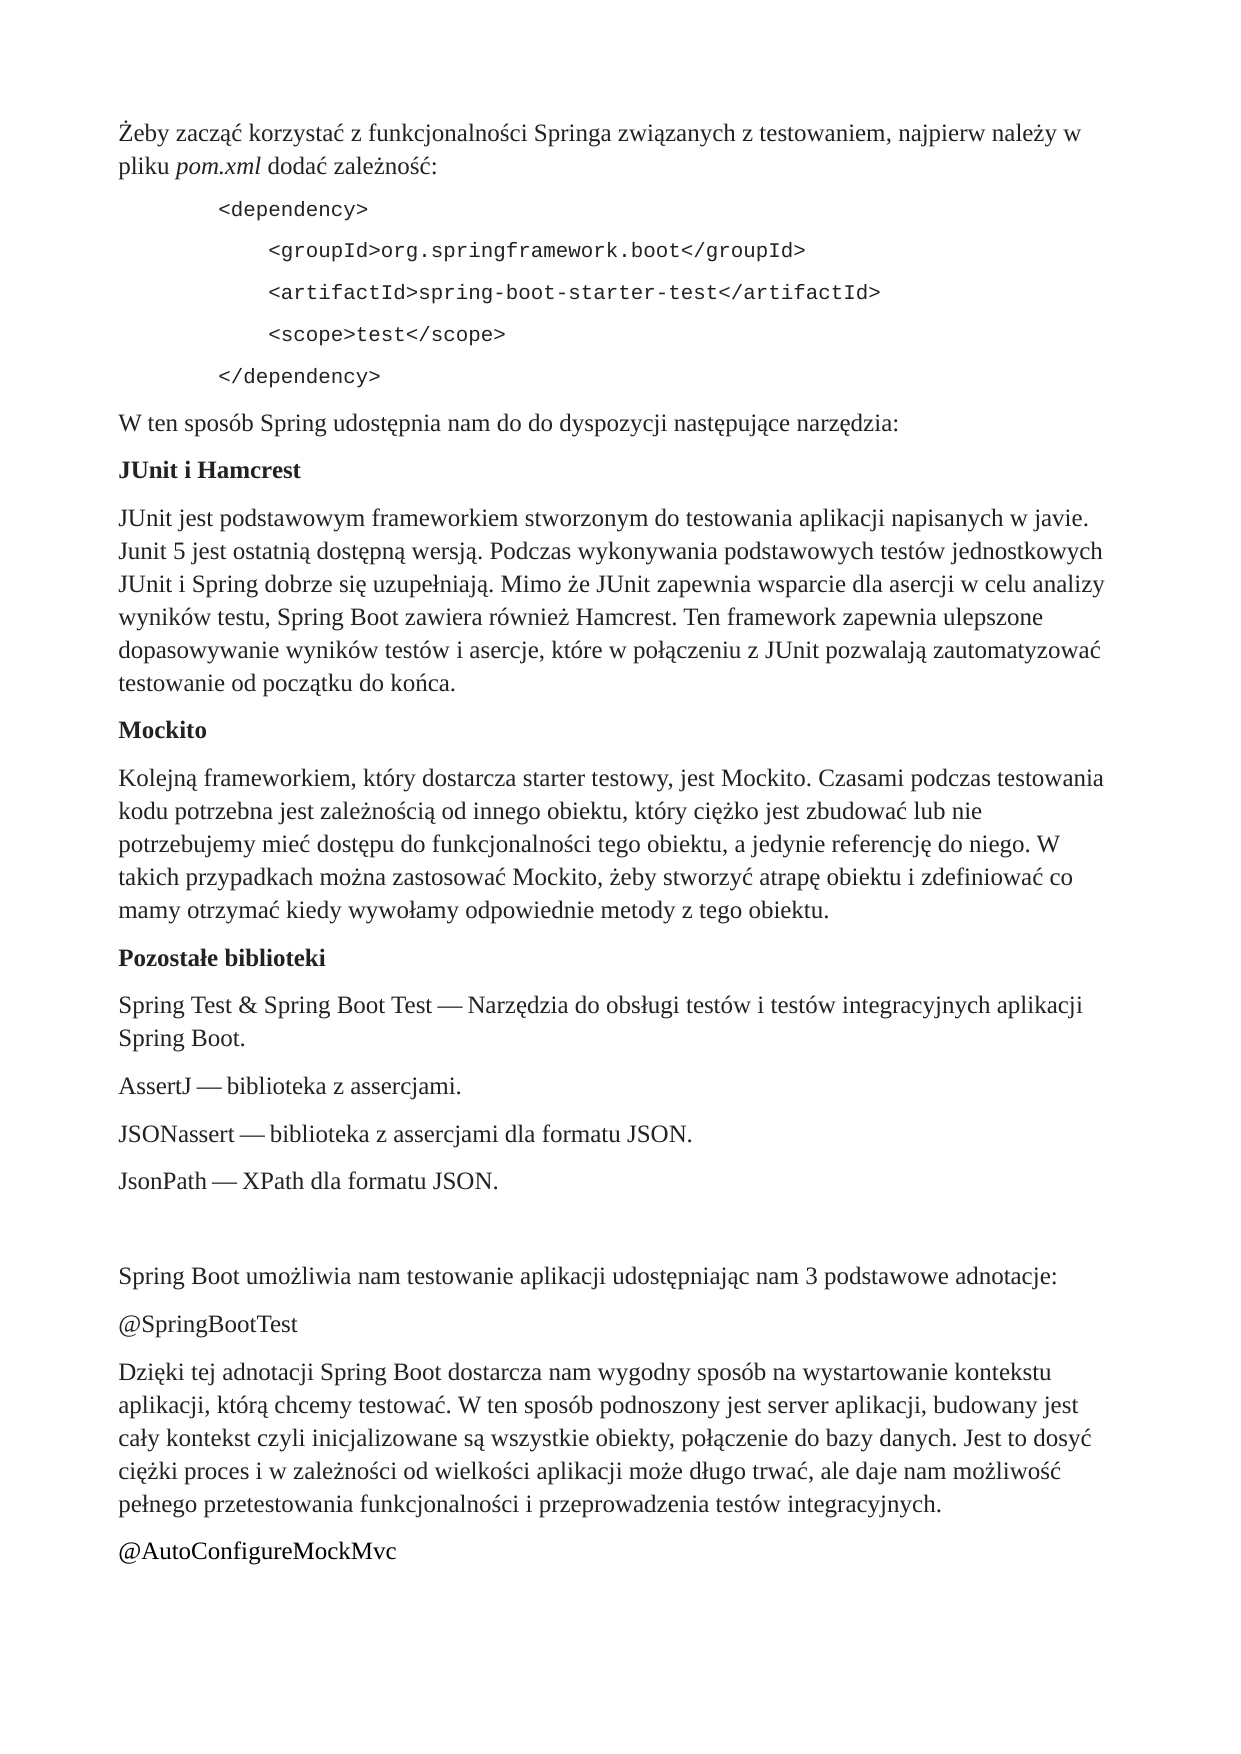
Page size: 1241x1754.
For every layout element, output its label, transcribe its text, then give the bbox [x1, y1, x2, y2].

text <artifactId>spring-boot-starter-test</artifactId> [118, 282, 1122, 306]
text W ten sposób Spring udostępnia nam do do dyspozycji następujące narzędzia: [118, 408, 1122, 436]
text Dzięki tej adnotacji Spring Boot dostarcza nam wygodny sposób na wystartowanie kontekstu aplikacji, którą chcemy testować. W ten sposób podnoszony jest server aplikacji, budowany jest cały kontekst czyli inicjalizowane są wszystkie obiekty, połączenie do bazy danych. Jest to dosyć ciężki proces i w zależności od wielkości aplikacji może długo trwać, ale daje nam możliwość pełnego przetestowania funkcjonalności i przeprowadzenia testów integracyjnych. [118, 1357, 1122, 1517]
text <scope>test</scope> [118, 324, 1122, 348]
text @SpringBootTest [118, 1309, 1122, 1338]
text JUnit i Hamcrest [118, 455, 1122, 484]
text JSONassert — biblioteka z assercjami dla formatu JSON. [118, 1119, 1122, 1147]
text Żeby zacząć korzystać z funkcjonalności Springa związanych z testowaniem, najpierw należy w pliku pom.xml dodać zależność: [118, 118, 1122, 180]
text @AutoConfigureMockMvc [118, 1536, 1122, 1565]
text Spring Boot umożliwia nam testowanie aplikacji udostępniając nam 3 podstawowe adnotacje: [118, 1261, 1122, 1290]
text <dependency> [118, 199, 1122, 222]
text Kolejną frameworkiem, który dostarcza starter testowy, jest Mockito. Czasami podczas testowania kodu potrzebna jest zależnością od innego obiektu, który ciężko jest zbudować lub nie potrzebujemy mieć dostępu do funkcjonalności tego obiektu, a jedynie referencję do niego. W takich przypadkach można zastosować Mockito, żeby stworzyć atrapę obiektu i zdefiniować co mamy otrzymać kiedy wywołamy odpowiednie metody z tego obiektu. [118, 763, 1122, 924]
text <groupId>org.springframework.boot</groupId> [118, 241, 1122, 264]
text Mockito [118, 716, 1122, 744]
text AssertJ — biblioteka z assercjami. [118, 1071, 1122, 1100]
text JsonPath — XPath dla formatu JSON. [118, 1166, 1122, 1195]
text </dependency> [118, 366, 1122, 389]
text Pozostałe biblioteki [118, 943, 1122, 972]
text JUnit jest podstawowym frameworkiem stworzonym do testowania aplikacji napisanych w javie. Junit 5 jest ostatnią dostępną wersją. Podczas wykonywania podstawowych testów jednostkowych JUnit i Spring dobrze się uzupełniają. Mimo że JUnit zapewnia wsparcie dla asercji w celu analizy wyników testu, Spring Boot zawiera również Hamcrest. Ten framework zapewnia ulepszone dopasowywanie wyników testów i asercje, które w połączeniu z JUnit pozwalają zautomatyzować testowanie od początku do końca. [118, 503, 1122, 697]
text Spring Test & Spring Boot Test — Narzędzia do obsługi testów i testów integracyjnych aplikacji Spring Boot. [118, 990, 1122, 1052]
